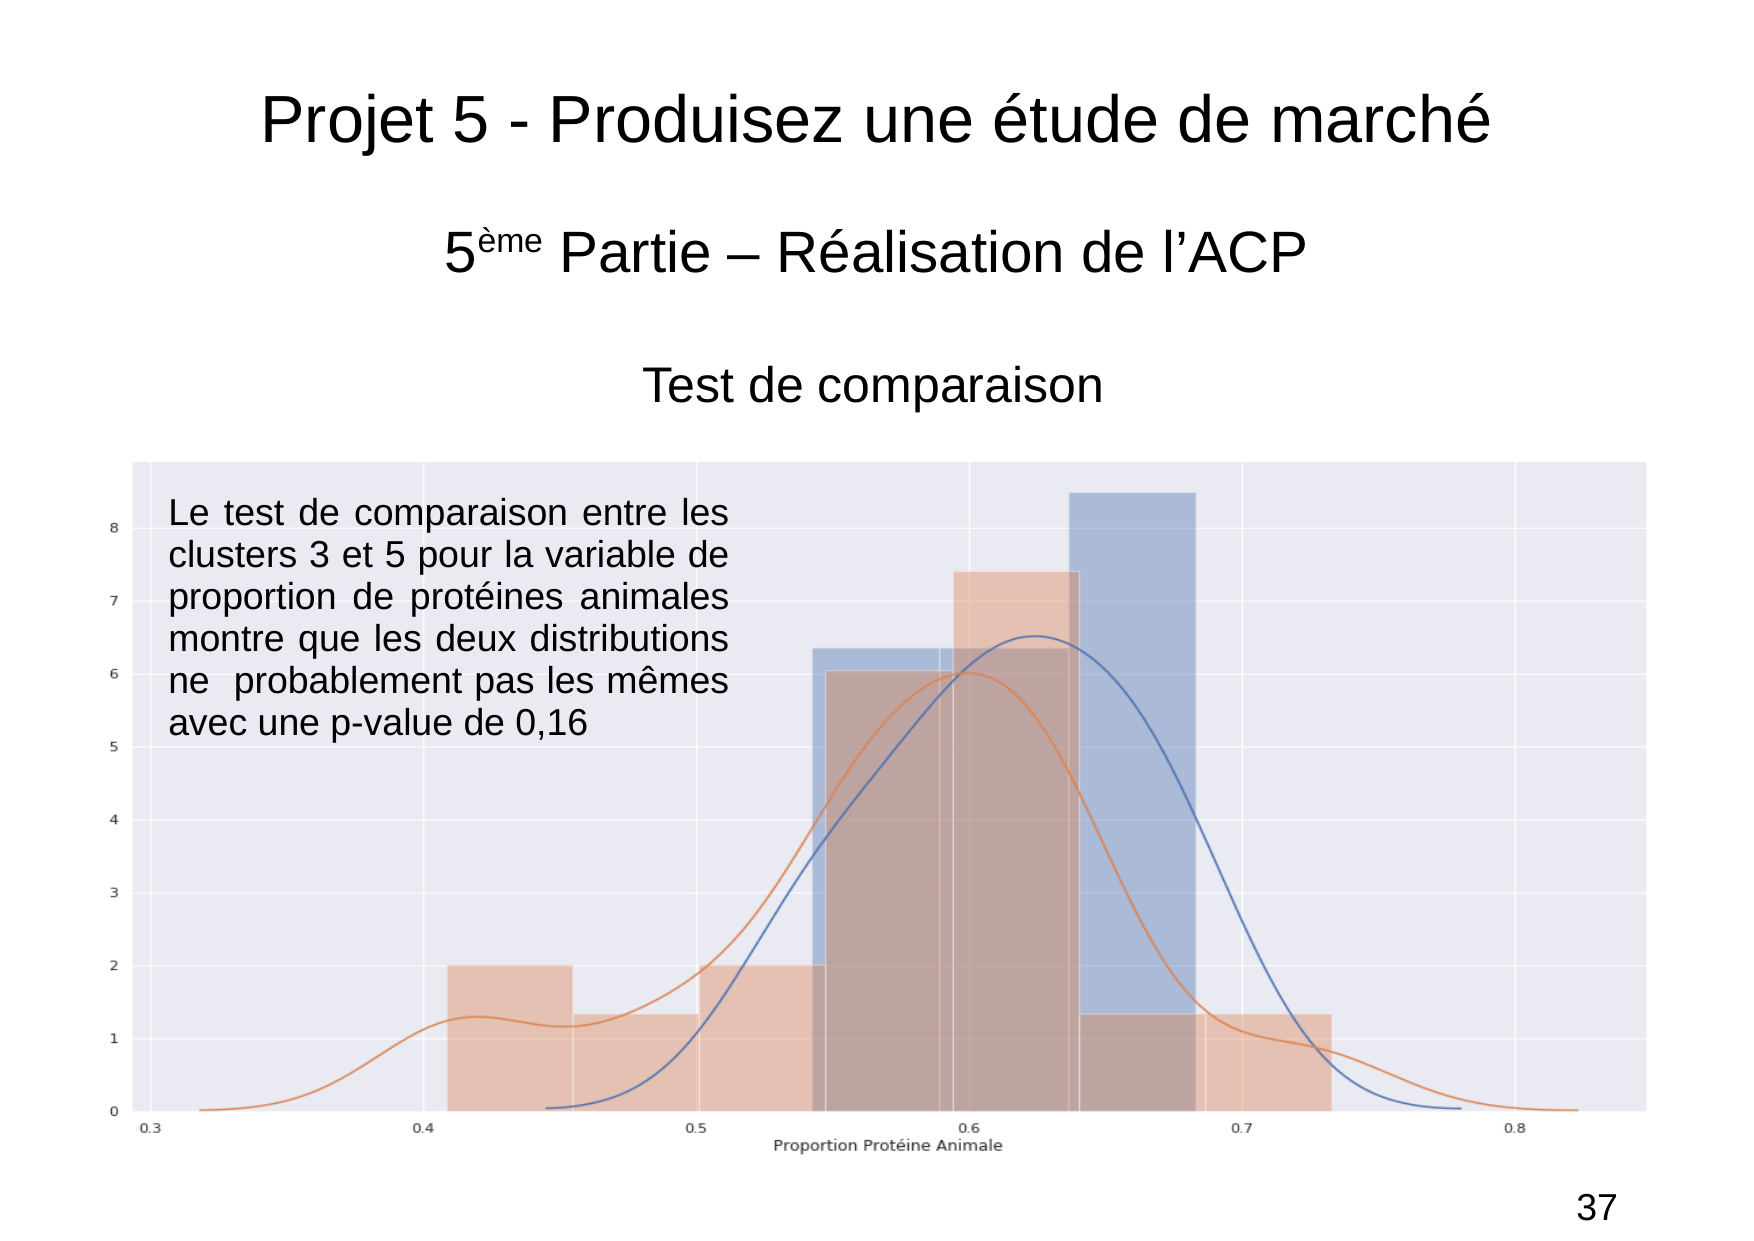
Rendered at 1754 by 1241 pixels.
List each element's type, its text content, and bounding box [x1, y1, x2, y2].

text_box Test de comparaison [105, 321, 1642, 449]
picture [70, 448, 1666, 1170]
title Projet 5 - Produisez une étude de marché [140, 48, 1614, 188]
text_box [1561, 1178, 1754, 1241]
text_box Le test de comparaison entre les clusters 3 et 5 pour la variable de proportion de protéines animales montre que les deux distributions ne probablement pas les mêmes avec une p-value de 0,16 [153, 484, 745, 752]
subtitle 5ème Partie – Réalisation de l’ACP [140, 188, 1614, 316]
